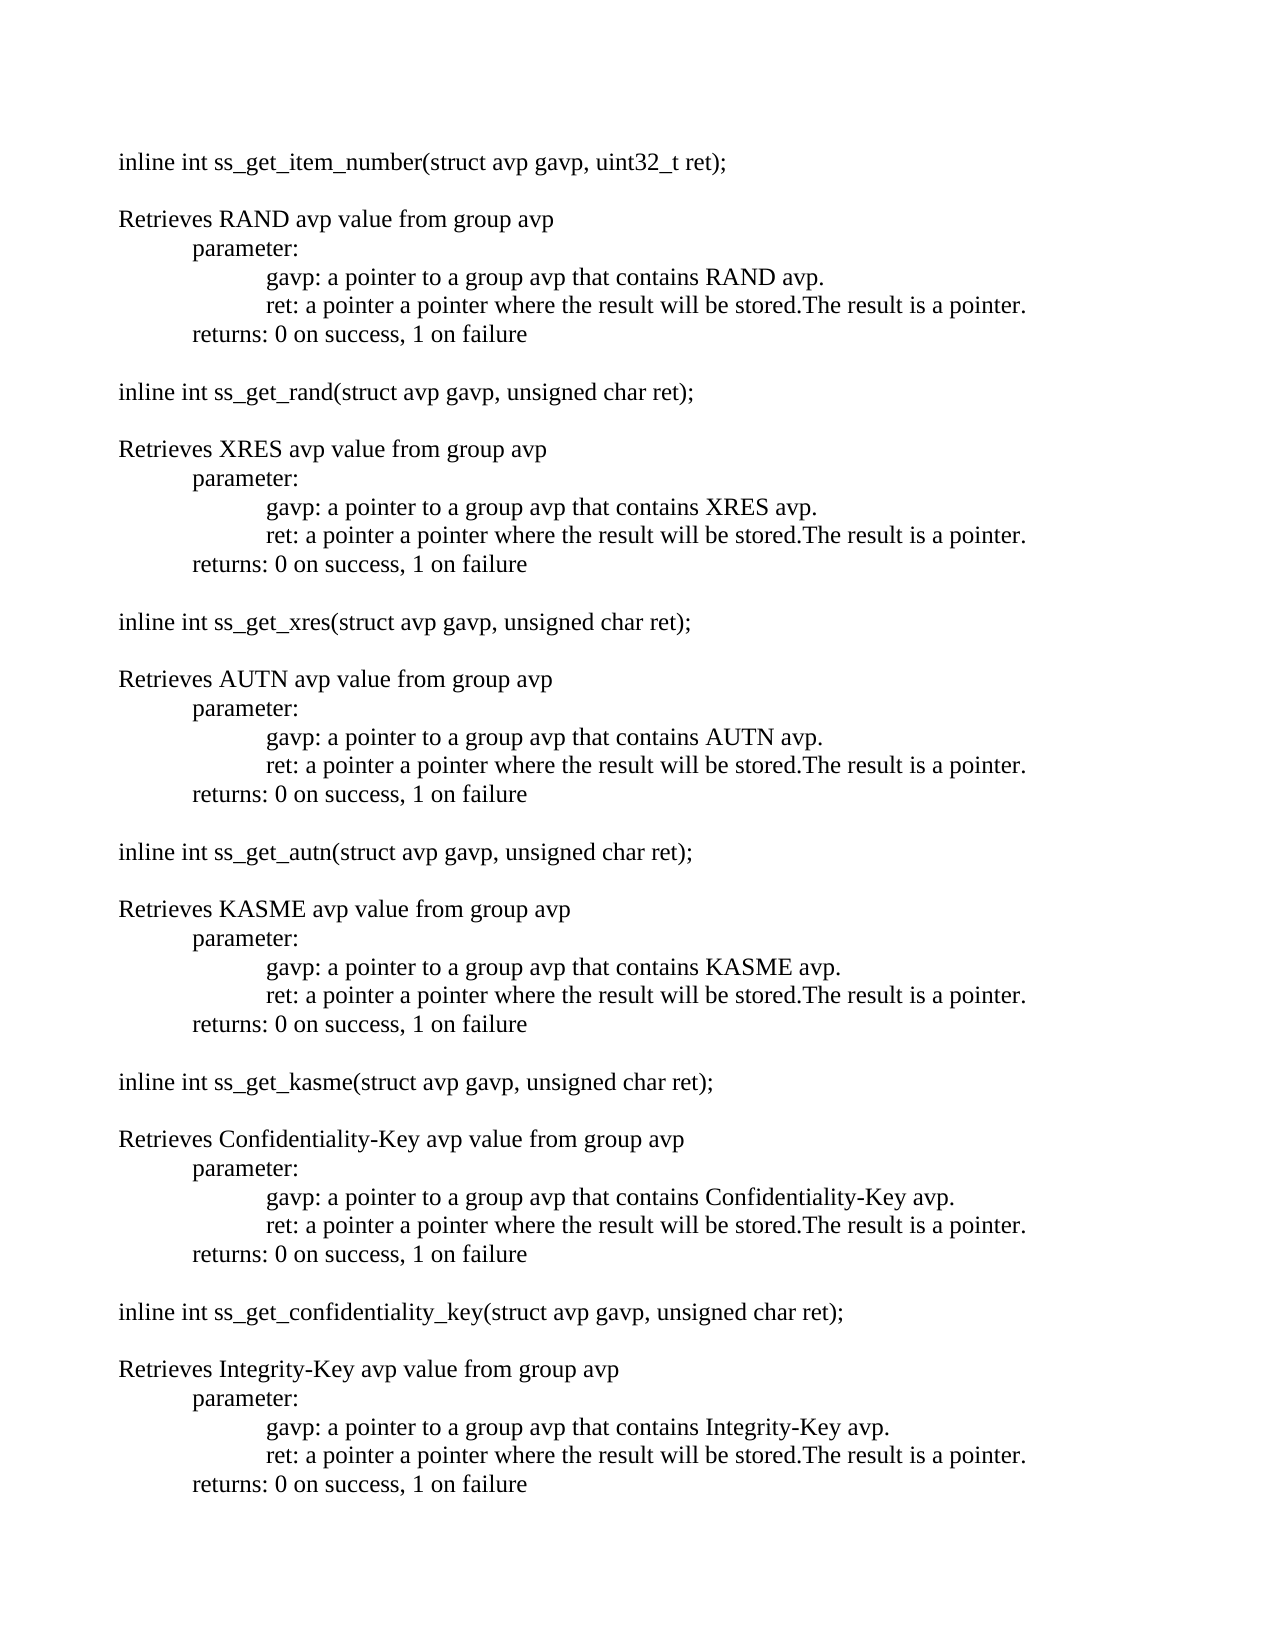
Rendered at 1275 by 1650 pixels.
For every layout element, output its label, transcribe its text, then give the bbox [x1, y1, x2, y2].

text inline int ss_get_confidentiality_key(struct avp gavp, unsigned char ret); [118, 1297, 1157, 1326]
text parameter: [118, 923, 1157, 952]
text parameter: [118, 463, 1157, 492]
text gavp: a pointer to a group avp that contains KASME avp. [118, 952, 1157, 981]
text ret: a pointer a pointer where the result will be stored.The result is a pointer. [118, 981, 1157, 1009]
text ret: a pointer a pointer where the result will be stored.The result is a pointer. [118, 291, 1157, 319]
text gavp: a pointer to a group avp that contains Integrity-Key avp. [118, 1412, 1157, 1441]
text Retrieves RAND avp value from group avp [118, 204, 1157, 233]
text Retrieves KASME avp value from group avp [118, 894, 1157, 923]
text ret: a pointer a pointer where the result will be stored.The result is a pointer. [118, 521, 1157, 549]
text ret: a pointer a pointer where the result will be stored.The result is a pointer. [118, 751, 1157, 779]
text Retrieves AUTN avp value from group avp [118, 664, 1157, 693]
text gavp: a pointer to a group avp that contains XRES avp. [118, 492, 1157, 521]
text gavp: a pointer to a group avp that contains Confidentiality-Key avp. [118, 1182, 1157, 1211]
text returns: 0 on success, 1 on failure [118, 1469, 1157, 1498]
text gavp: a pointer to a group avp that contains AUTN avp. [118, 722, 1157, 751]
text returns: 0 on success, 1 on failure [118, 549, 1157, 578]
text Retrieves Confidentiality-Key avp value from group avp [118, 1124, 1157, 1153]
text inline int ss_get_autn(struct avp gavp, unsigned char ret); [118, 837, 1157, 866]
text Retrieves Integrity-Key avp value from group avp [118, 1354, 1157, 1383]
text returns: 0 on success, 1 on failure [118, 1239, 1157, 1268]
text returns: 0 on success, 1 on failure [118, 319, 1157, 348]
text Retrieves XRES avp value from group avp [118, 434, 1157, 463]
text parameter: [118, 233, 1157, 262]
text parameter: [118, 1383, 1157, 1412]
text inline int ss_get_kasme(struct avp gavp, unsigned char ret); [118, 1067, 1157, 1096]
text returns: 0 on success, 1 on failure [118, 779, 1157, 808]
text gavp: a pointer to a group avp that contains RAND avp. [118, 262, 1157, 291]
text parameter: [118, 693, 1157, 722]
text returns: 0 on success, 1 on failure [118, 1009, 1157, 1038]
text inline int ss_get_xres(struct avp gavp, unsigned char ret); [118, 607, 1157, 636]
text inline int ss_get_item_number(struct avp gavp, uint32_t ret); [118, 147, 1157, 176]
text parameter: [118, 1153, 1157, 1182]
text ret: a pointer a pointer where the result will be stored.The result is a pointer. [118, 1441, 1157, 1469]
text ret: a pointer a pointer where the result will be stored.The result is a pointer. [118, 1211, 1157, 1239]
text inline int ss_get_rand(struct avp gavp, unsigned char ret); [118, 377, 1157, 406]
